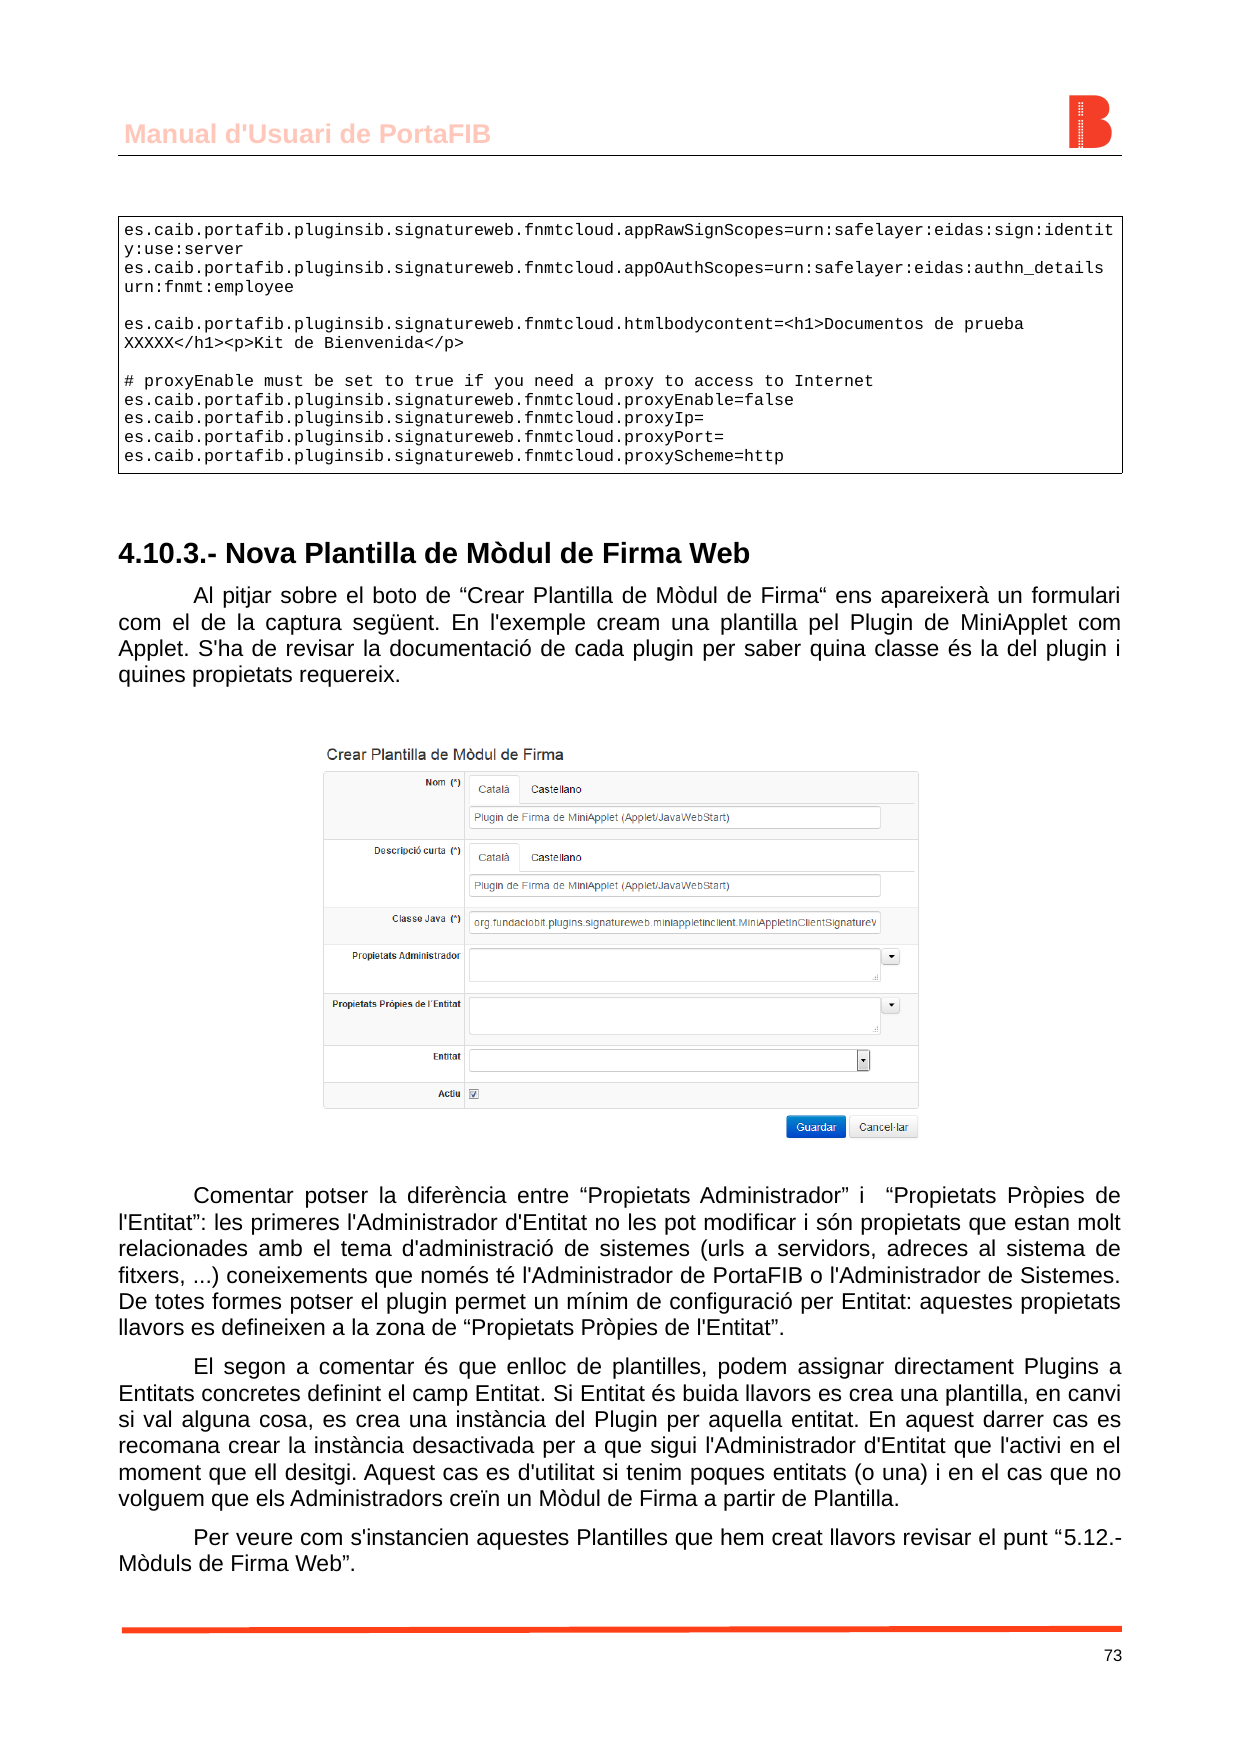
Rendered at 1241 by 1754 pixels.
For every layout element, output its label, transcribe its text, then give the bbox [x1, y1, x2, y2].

text Per veure com s'instancien aquestes Plantilles que hem creat llavors revisar el punt “5.12Mòduls de Firma Web”. [118, 1524, 1122, 1576]
table_header es.caib.portafib.pluginsib.signatureweb.fnmtcloud.appRawSignScopes=urn:safelayer:eidas:sign:identity:use:server es.caib.portafib.pluginsib.signatureweb.fnmtcloud.appOAuthScopes=urn:safelayer:eidas:authn_details urn:fnmt:employee es.caib.portafib.pluginsib.signatureweb.fnmtcloud.htmlbodycontent=<h1>Documentos de prueba XXXXX</h1><p>Kit de Bienvenida</p> # proxyEnable must be set to true if you need a proxy to access to Internet es.caib.portafib.pluginsib.signatureweb.fnmtcloud.proxyEnable=false es.caib.portafib.pluginsib.signatureweb.fnmtcloud.proxyIp= es.caib.portafib.pluginsib.signatureweb.fnmtcloud.proxyPort= es.caib.portafib.pluginsib.signatureweb.fnmtcloud.proxyScheme=http [119, 217, 1122, 472]
subtitle Nova Plantilla de Mòdul de Firma Web [118, 536, 1122, 570]
text Al pitjar sobre el boto de “Crear Plantilla de Mòdul de Firma“ ens apareixerà un formulari com el de la captura següent. En l'exemple cream una plantilla pel Plugin de MiniApplet com Applet. S'ha de revisar la documentació de cada plugin per saber quina classe és la del plugin i quines propietats requereix. [118, 582, 1122, 688]
text El segon a comentar és que enlloc de plantilles, podem assignar directament Plugins a Entitats concretes definint el camp Entitat. Si Entitat és buida llavors es crea una plantilla, en canvi si val alguna cosa, es crea una instància del Plugin per aquella entitat. En aquest darrer cas es recomana crear la instància desactivada per a que sigui l'Administrador d'Entitat que l'activi en el moment que ell desitgi. Aquest cas es d'utilitat si tenim poques entitats (o una) i en el cas que no volguem que els Administradors creïn un Mòdul de Firma a partir de Plantilla. [118, 1353, 1122, 1511]
text Comentar potser la diferència entre “Propietats Administrador” i “Propietats Pròpies de l'Entitat”: les primeres l'Administrador d'Entitat no les pot modificar i són propietats que estan molt relacionades amb el tema d'administració de sistemes (urls a servidors, adreces al sistema de fitxers, ...) coneixements que només té l'Administrador de PortaFIB o l'Administrador de Sistemes. De totes formes potser el plugin permet un mínim de configuració per Entitat: aquestes propietats llavors es defineixen a la zona de “Propietats Pròpies de l'Entitat”. [118, 1182, 1122, 1341]
picture [1063, 94, 1117, 150]
picture [317, 739, 924, 1144]
